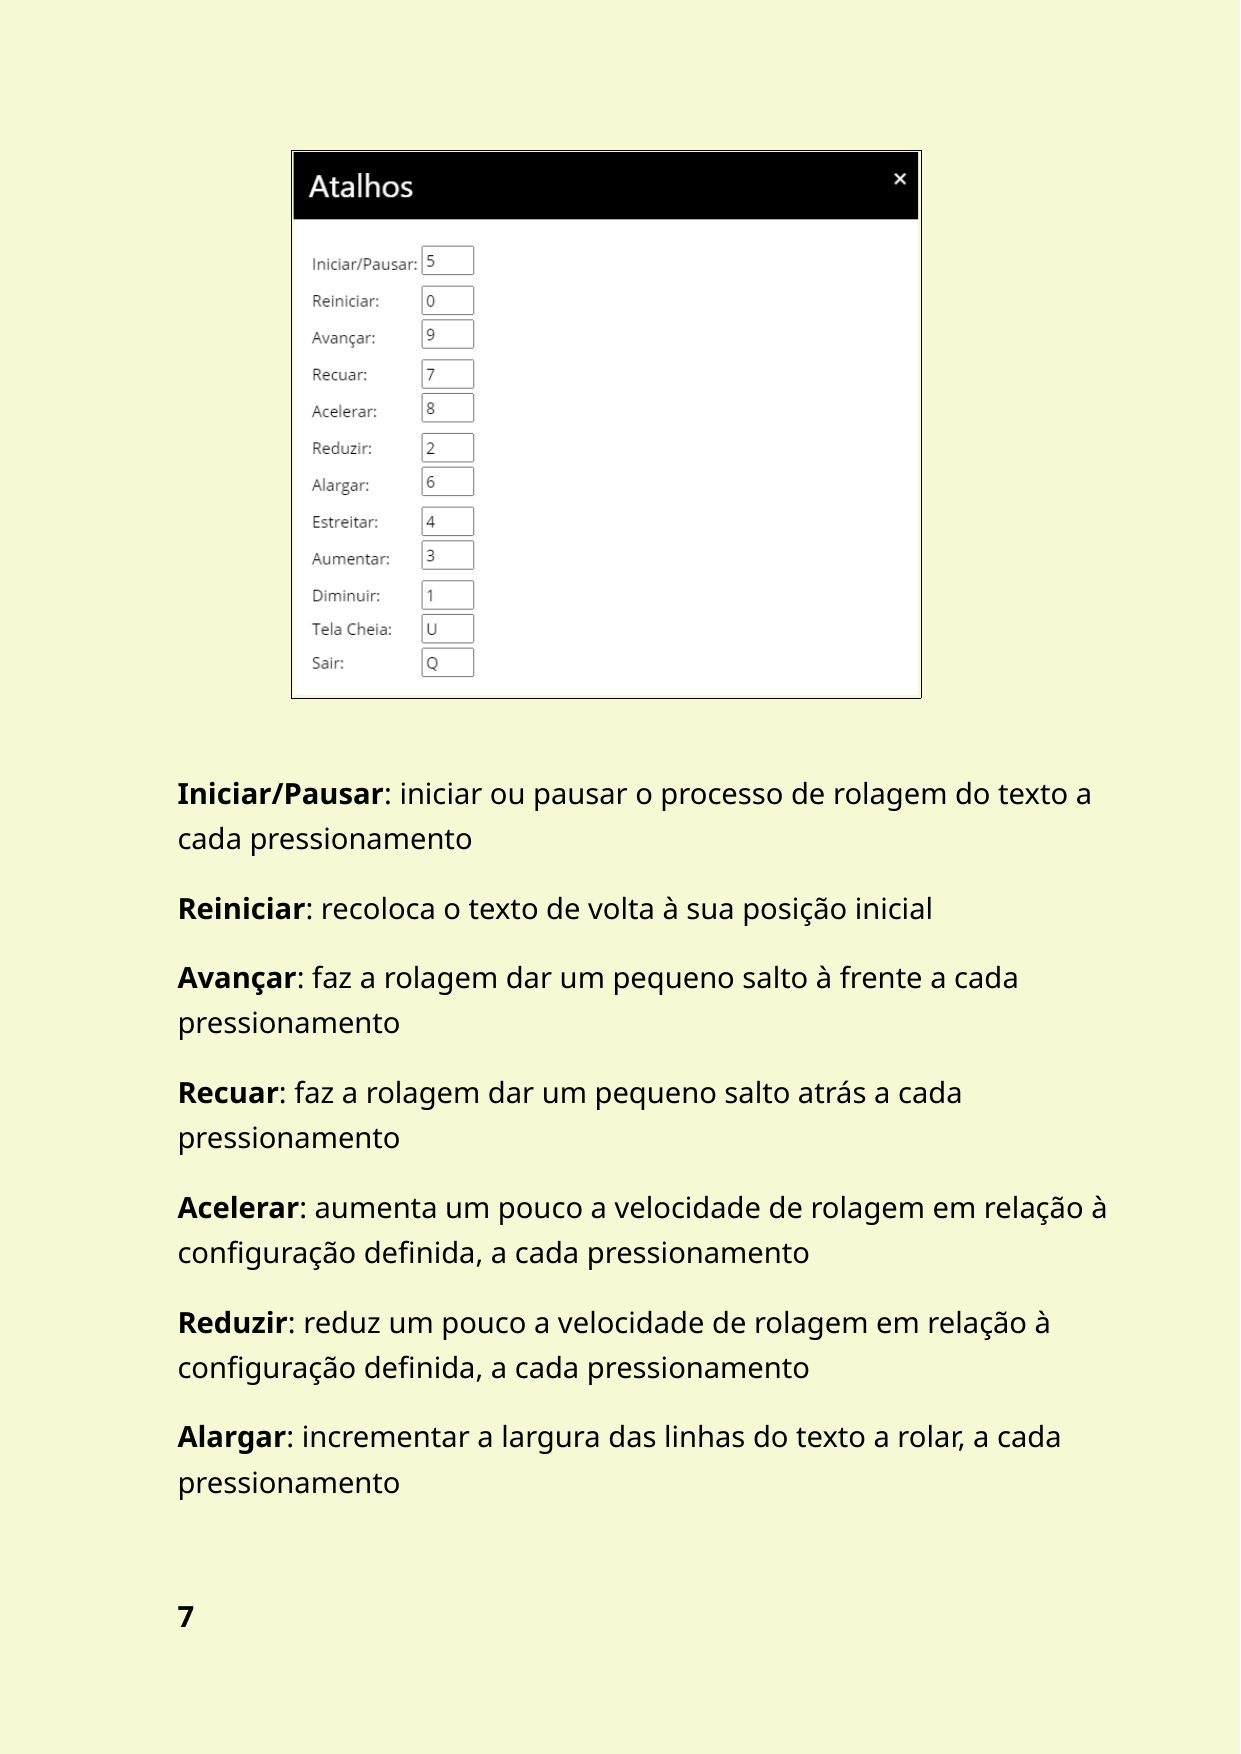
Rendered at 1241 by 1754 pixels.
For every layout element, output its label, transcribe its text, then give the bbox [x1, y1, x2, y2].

text Reiniciar: recoloca o texto de volta à sua posição inicial [177, 888, 1122, 928]
text Alargar: incrementar a largura das linhas do texto a rolar, a cada pressionamento [177, 1417, 1122, 1502]
text Iniciar/Pausar: iniciar ou pausar o processo de rolagem do texto a cada pressionamento [177, 773, 1122, 858]
text Recuar: faz a rolagem dar um pequeno salto atrás a cada pressionamento [177, 1072, 1122, 1157]
text Reduzir: reduz um pouco a velocidade de rolagem em relação à configuração definida, a cada pressionamento [177, 1302, 1122, 1387]
picture [293, 152, 919, 695]
text Avançar: faz a rolagem dar um pequeno salto à frente a cada pressionamento [177, 957, 1122, 1042]
text Acelerar: aumenta um pouco a velocidade de rolagem em relação à configuração definida, a cada pressionamento [177, 1187, 1122, 1272]
